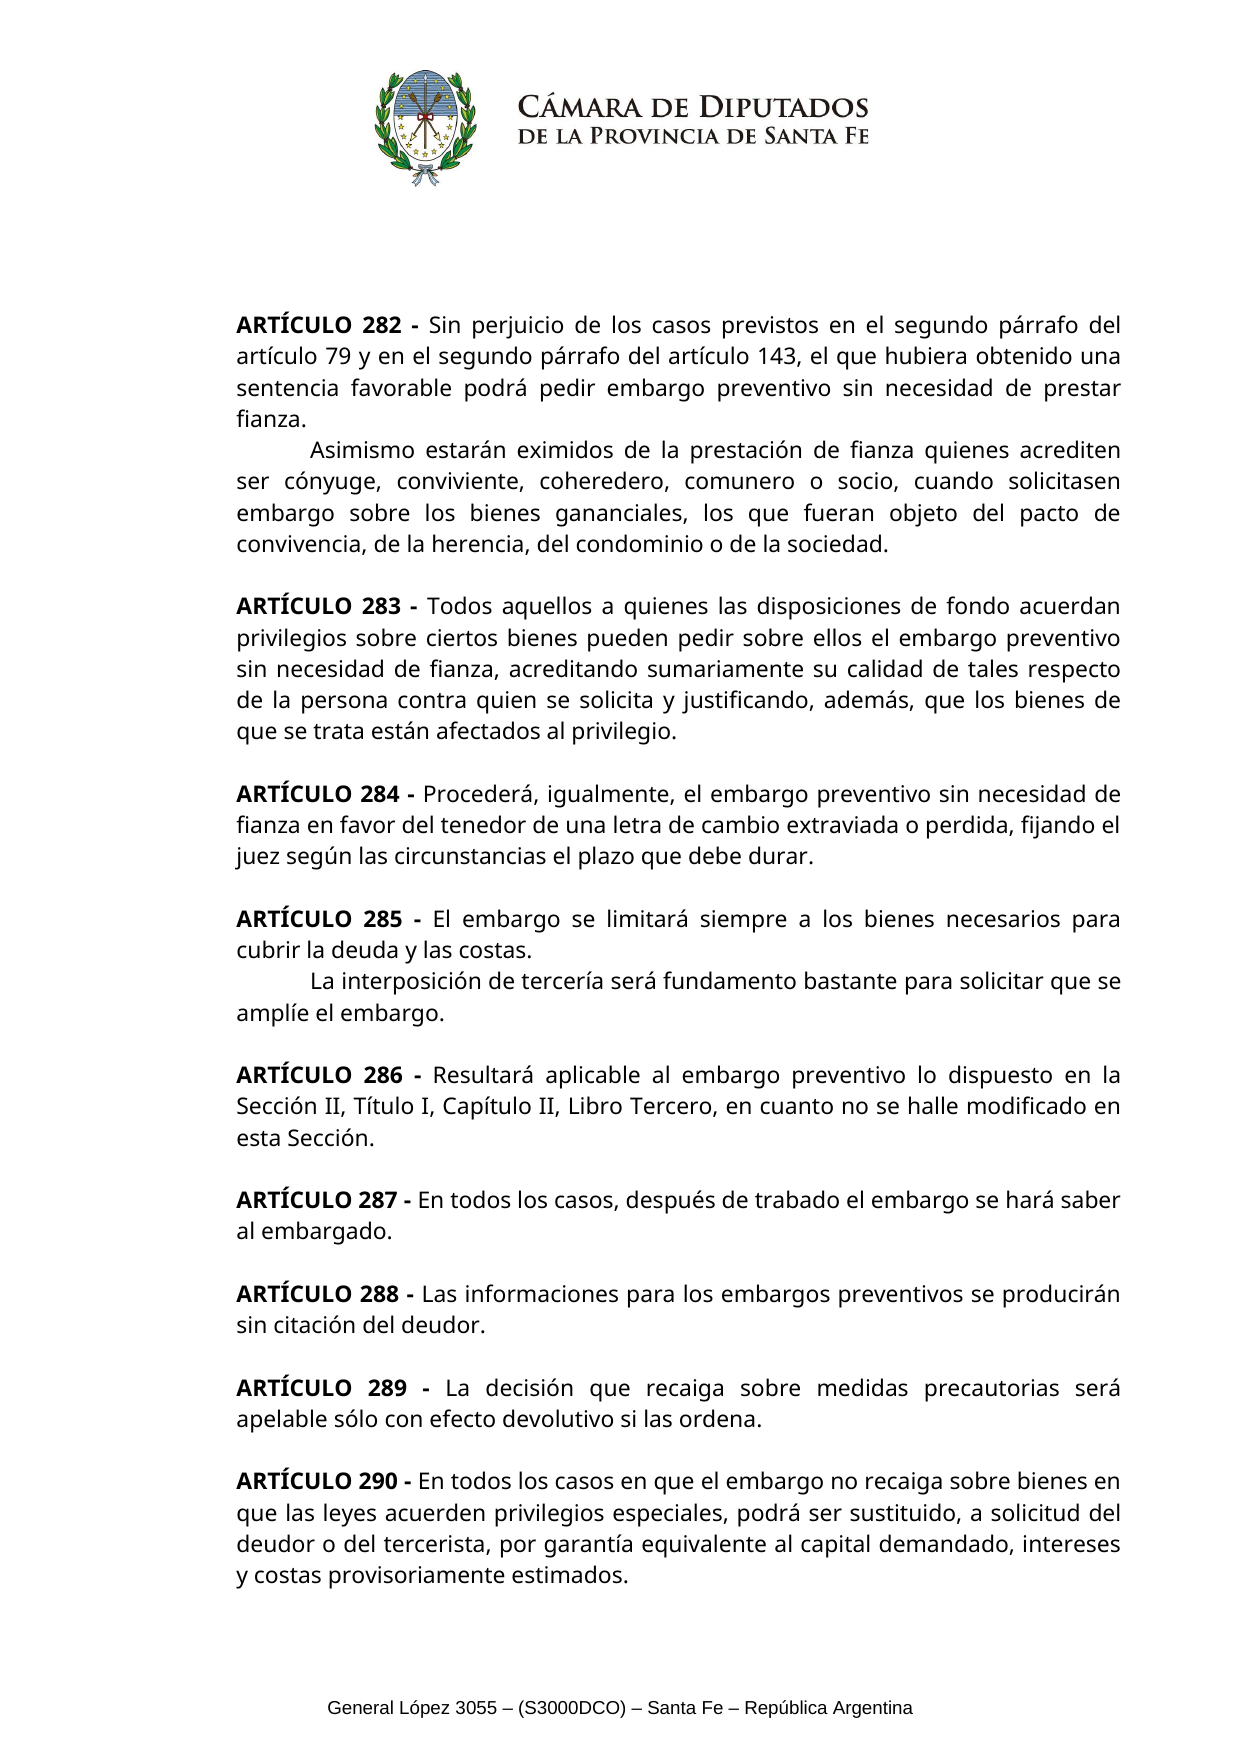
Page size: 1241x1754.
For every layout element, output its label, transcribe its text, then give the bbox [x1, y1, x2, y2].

text ARTÍCULO 287 - En todos los casos, después de trabado el embargo se hará saber al embargado. [236, 1184, 1122, 1246]
text ARTÍCULO 284 - Procederá, igualmente, el embargo preventivo sin necesidad de fianza en favor del tenedor de una letra de cambio extraviada o perdida, fijando el juez según las circunstancias el plazo que debe durar. [236, 778, 1122, 871]
text ARTÍCULO 289 - La decisión que recaiga sobre medidas precautorias será apelable sólo con efecto devolutivo si las ordena. [236, 1371, 1122, 1434]
picture [374, 70, 869, 191]
text ARTÍCULO 283 - Todos aquellos a quienes las disposiciones de fondo acuerdan privilegios sobre ciertos bienes pueden pedir sobre ellos el embargo preventivo sin necesidad de fianza, acreditando sumariamente su calidad de tales respecto de la persona contra quien se solicita y justificando, además, que los bienes de que se trata están afectados al privilegio. [236, 590, 1122, 746]
text ARTÍCULO 290 - En todos los casos en que el embargo no recaiga sobre bienes en que las leyes acuerden privilegios especiales, podrá ser sustituido, a solicitud del deudor o del tercerista, por garantía equivalente al capital demandado, intereses y costas provisoriamente estimados. [236, 1465, 1122, 1590]
text ARTÍCULO 286 - Resultará aplicable al embargo preventivo lo dispuesto en la Sección II, Título I, Capítulo II, Libro Tercero, en cuanto no se halle modificado en esta Sección. [236, 1059, 1122, 1153]
text ARTÍCULO 288 - Las informaciones para los embargos preventivos se producirán sin citación del deudor. [236, 1278, 1122, 1340]
text Asimismo estarán eximidos de la prestación de fianza quienes acrediten ser cónyuge, conviviente, coheredero, comunero o socio, cuando solicitasen embargo sobre los bienes gananciales, los que fueran objeto del pacto de convivencia, de la herencia, del condominio o de la sociedad. [236, 434, 1122, 559]
text ARTÍCULO 285 - El embargo se limitará siempre a los bienes necesarios para cubrir la deuda y las costas. [236, 903, 1122, 965]
text La interposición de tercería será fundamento bastante para solicitar que se amplíe el embargo. [236, 965, 1122, 1028]
text ARTÍCULO 282 - Sin perjuicio de los casos previstos en el segundo párrafo del artículo 79 y en el segundo párrafo del artículo 143, el que hubiera obtenido una sentencia favorable podrá pedir embargo preventivo sin necesidad de prestar fianza. [236, 309, 1122, 434]
